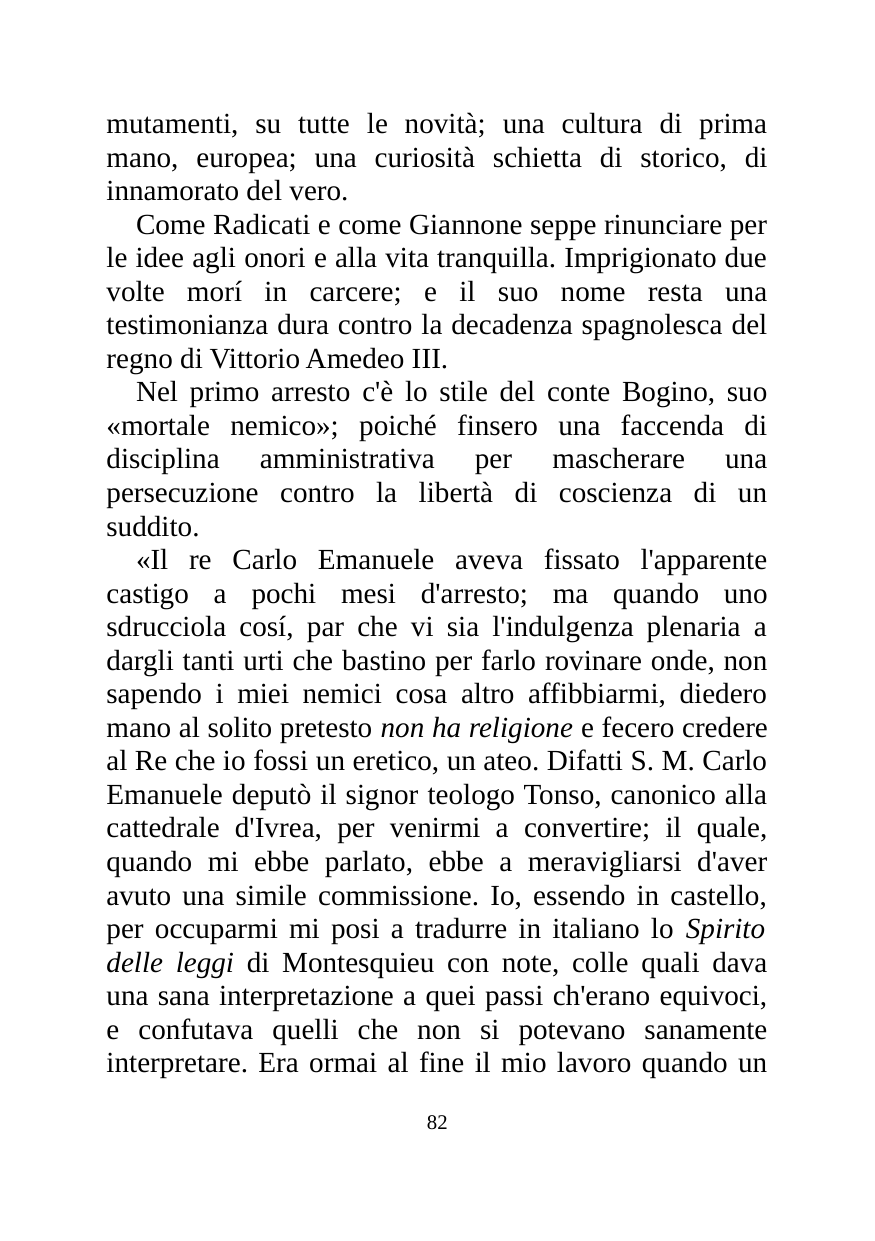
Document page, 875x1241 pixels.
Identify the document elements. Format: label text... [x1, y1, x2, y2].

text «Il re Carlo Emanuele aveva fissato l'apparente castigo a pochi mesi d'arresto; ma quando uno sdrucciola cosí, par che vi sia l'indulgenza plenaria a dargli tanti urti che bastino per farlo rovinare onde, non sapendo i miei nemici cosa altro affibbiarmi, diedero mano al solito pretesto non ha religione e fecero credere al Re che io fossi un eretico, un ateo. Difatti S. M. Carlo Emanuele deputò il signor teologo Tonso, canonico alla cattedrale d'Ivrea, per venirmi a convertire; il quale, quando mi ebbe parlato, ebbe a meravigliarsi d'aver avuto una simile commissione. Io, essendo in castello, per occuparmi mi posi a tradurre in italiano lo Spirito delle leggi di Montesquieu con note, colle quali dava una sana interpretazione a quei passi ch'erano equivoci, e confutava quelli che non si potevano sanamente interpretare. Era ormai al fine il mio lavoro quando un [106, 542, 768, 1079]
text mutamenti, su tutte le novità; una cultura di prima mano, europea; una curiosità schietta di storico, di innamorato del vero. [106, 106, 768, 207]
text Nel primo arresto c'è lo stile del conte Bogino, suo «mortale nemico»; poiché finsero una faccenda di disciplina amministrativa per mascherare una persecuzione contro la libertà di coscienza di un suddito. [106, 374, 768, 542]
text Come Radicati e come Giannone seppe rinunciare per le idee agli onori e alla vita tranquilla. Imprigionato due volte morí in carcere; e il suo nome resta una testimonianza dura contro la decadenza spagnolesca del regno di Vittorio Amedeo III. [106, 207, 768, 374]
